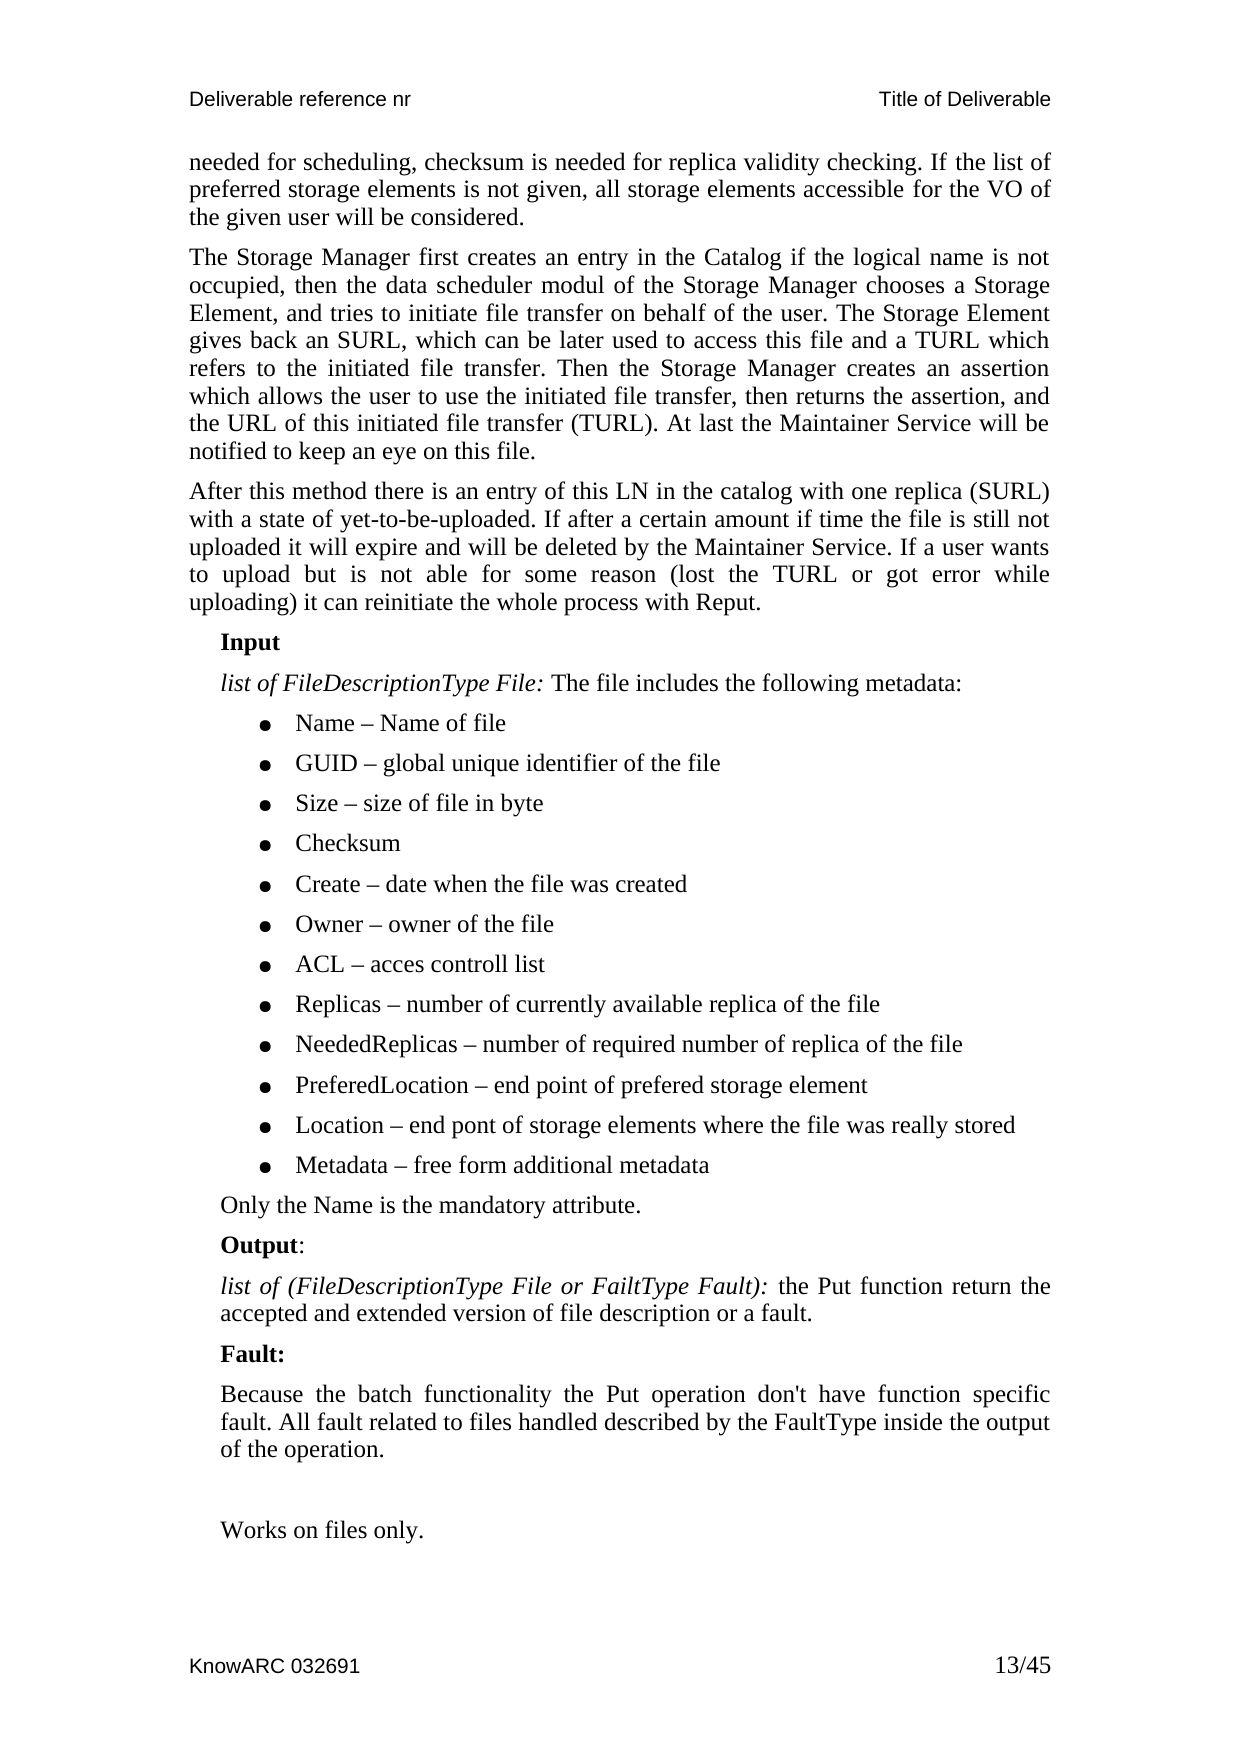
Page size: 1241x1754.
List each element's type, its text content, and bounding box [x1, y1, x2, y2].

list Checksum [258, 829, 1051, 857]
text After this method there is an entry of this LN in the catalog with one replica (SURL) with a state of yet-to-be-uploaded. If after a certain amount if time the file is still not uploaded it will expire and will be deleted by the Maintainer Service. If a user wants to upload but is not able for some reason (lost the TURL or got error while uploading) it can reinitiate the whole process with Reput. [189, 477, 1051, 616]
list NeededReplicas – number of required number of replica of the file [258, 1031, 1051, 1058]
list Name – Name of file [258, 709, 1051, 737]
list Owner – owner of the file [258, 910, 1051, 938]
list Size – size of file in byte [258, 789, 1051, 817]
text needed for scheduling, checksum is needed for replica validity checking. If the list of preferred storage elements is not given, all storage elements accessible for the VO of the given user will be considered. [189, 148, 1051, 231]
text Only the Name is the mandatory attribute. [220, 1191, 1051, 1219]
text Input [220, 628, 1051, 656]
list GUID – global unique identifier of the file [258, 749, 1051, 777]
list Metadata – free form additional metadata [258, 1151, 1051, 1179]
list Location – end pont of storage elements where the file was really stored [258, 1111, 1051, 1139]
list PreferedLocation – end point of prefered storage element [258, 1071, 1051, 1098]
text Fault: [220, 1340, 1051, 1367]
text list of (FileDescriptionType File or FailtType Fault): the Put function return the accepted and extended version of file description or a fault. [220, 1272, 1051, 1327]
text The Storage Manager first creates an entry in the Catalog if the logical name is not occupied, then the data scheduler modul of the Storage Manager chooses a Storage Element, and tries to initiate file transfer on behalf of the user. The Storage Element gives back an SURL, which can be later used to access this file and a TURL which refers to the initiated file transfer. Then the Storage Manager creates an assertion which allows the user to use the initiated file transfer, then returns the assertion, and the URL of this initiated file transfer (TURL). At last the Maintainer Service will be notified to keep an eye on this file. [189, 243, 1051, 465]
list Replicas – number of currently available replica of the file [258, 990, 1051, 1018]
text Because the batch functionality the Put operation don't have function specific fault. All fault related to files handled described by the FaultType inside the output of the operation. [220, 1380, 1051, 1463]
text Output: [220, 1232, 1051, 1259]
list Create – date when the file was created [258, 870, 1051, 897]
list ACL – acces controll list [258, 950, 1051, 978]
text list of FileDescriptionType File: The file includes the following metadata: [220, 669, 1051, 696]
